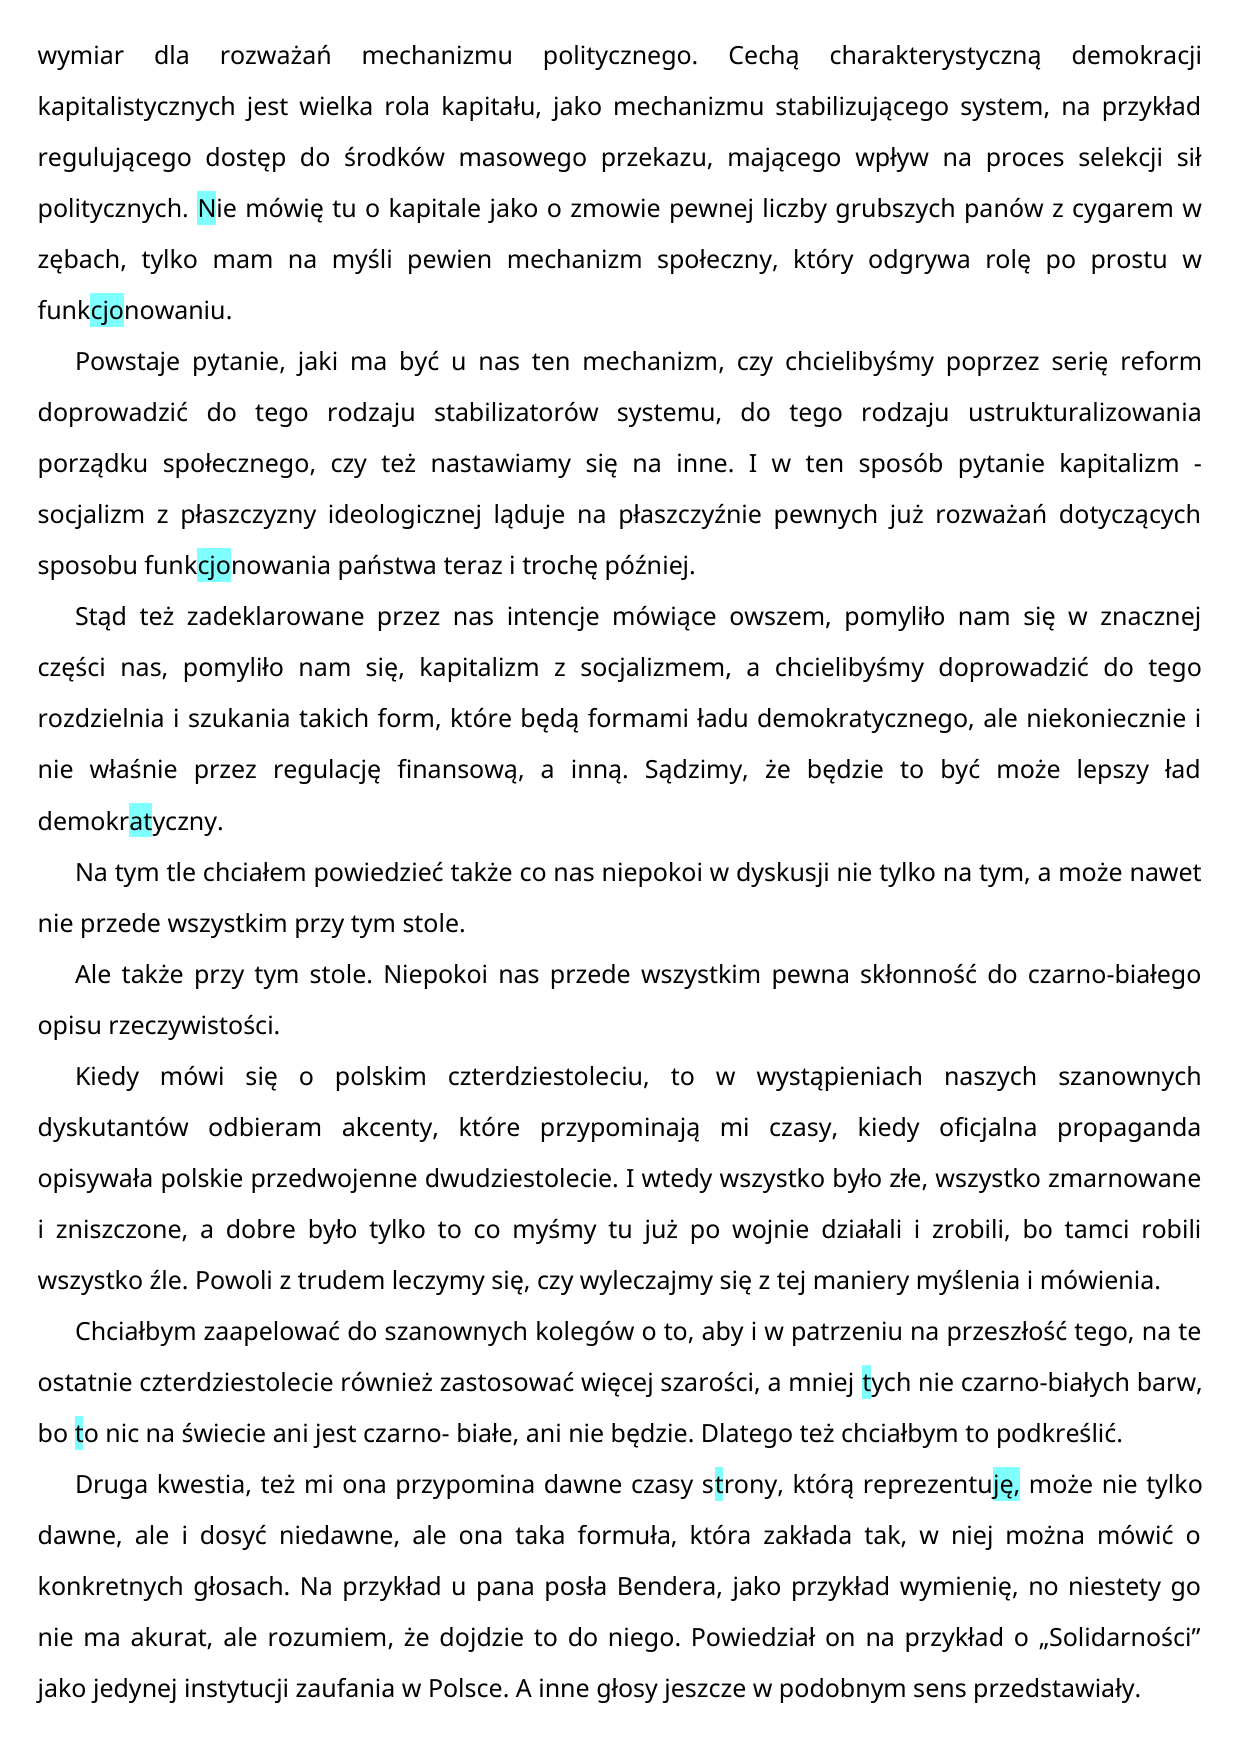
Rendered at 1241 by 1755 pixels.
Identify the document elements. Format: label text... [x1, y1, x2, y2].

text Na tym tle chciałem powiedzieć także co nas niepokoi w dyskusji nie tylko na tym, a może nawet nie przede wszystkim przy tym stole. [37, 854, 1203, 939]
text Stąd też zadeklarowane przez nas intencje mówiące owszem, pomyliło nam się w znacznej części nas, pomyliło nam się, kapitalizm z socjalizmem, a chcielibyśmy doprowadzić do tego rozdzielnia i szukania takich form, które będą formami ładu demokratycznego, ale niekoniecznie i nie właśnie przez regulację finansową, a inną. Sądzimy, że będzie to być może lepszy ład demokratyczny. [37, 599, 1203, 837]
text wymiar dla rozważań mechanizmu politycznego. Cechą charakterystyczną demokracji kapitalistycznych jest wielka rola kapitału, jako mechanizmu stabilizującego system, na przykład regulującego dostęp do środków masowego przekazu, mającego wpływ na proces selekcji sił politycznych. Nie mówię tu o kapitale jako o zmowie pewnej liczby grubszych panów z cygarem w zębach, tylko mam na myśli pewien mechanizm społeczny, który odgrywa rolę po prostu w funkcjonowaniu. [37, 37, 1203, 327]
text Kiedy mówi się o polskim czterdziestoleciu, to w wystąpieniach naszych szanownych dyskutantów odbieram akcenty, które przypominają mi czasy, kiedy oficjalna propaganda opisywała polskie przedwojenne dwudziestolecie. I wtedy wszystko było złe, wszystko zmarnowane i zniszczone, a dobre było tylko to co myśmy tu już po wojnie działali i zrobili, bo tamci robili wszystko źle. Powoli z trudem leczymy się, czy wyleczajmy się z tej maniery myślenia i mówienia. [37, 1058, 1203, 1297]
text Powstaje pytanie, jaki ma być u nas ten mechanizm, czy chcielibyśmy poprzez serię reform doprowadzić do tego rodzaju stabilizatorów systemu, do tego rodzaju ustrukturalizowania porządku społecznego, czy też nastawiamy się na inne. I w ten sposób pytanie kapitalizm - socjalizm z płaszczyzny ideologicznej ląduje na płaszczyźnie pewnych już rozważań dotyczących sposobu funkcjonowania państwa teraz i trochę później. [37, 344, 1203, 582]
text Chciałbym zaapelować do szanownych kolegów o to, aby i w patrzeniu na przeszłość tego, na te ostatnie czterdziestolecie również zastosować więcej szarości, a mniej tych nie czarno-białych barw, bo to nic na świecie ani jest czarno- białe, ani nie będzie. Dlatego też chciałbym to podkreślić. [37, 1313, 1203, 1450]
text Druga kwestia, też mi ona przypomina dawne czasy strony, którą reprezentuję, może nie tylko dawne, ale i dosyć niedawne, ale ona taka formuła, która zakłada tak, w niej można mówić o konkretnych głosach. Na przykład u pana posła Bendera, jako przykład wymienię, no niestety go nie ma akurat, ale rozumiem, że dojdzie to do niego. Powiedział on na przykład o „Solidarności” jako jedynej instytucji zaufania w Polsce. A inne głosy jeszcze w podobnym sens przedstawiały. [37, 1467, 1203, 1705]
text Ale także przy tym stole. Niepokoi nas przede wszystkim pewna skłonność do czarno-białego opisu rzeczywistości. [37, 956, 1203, 1041]
